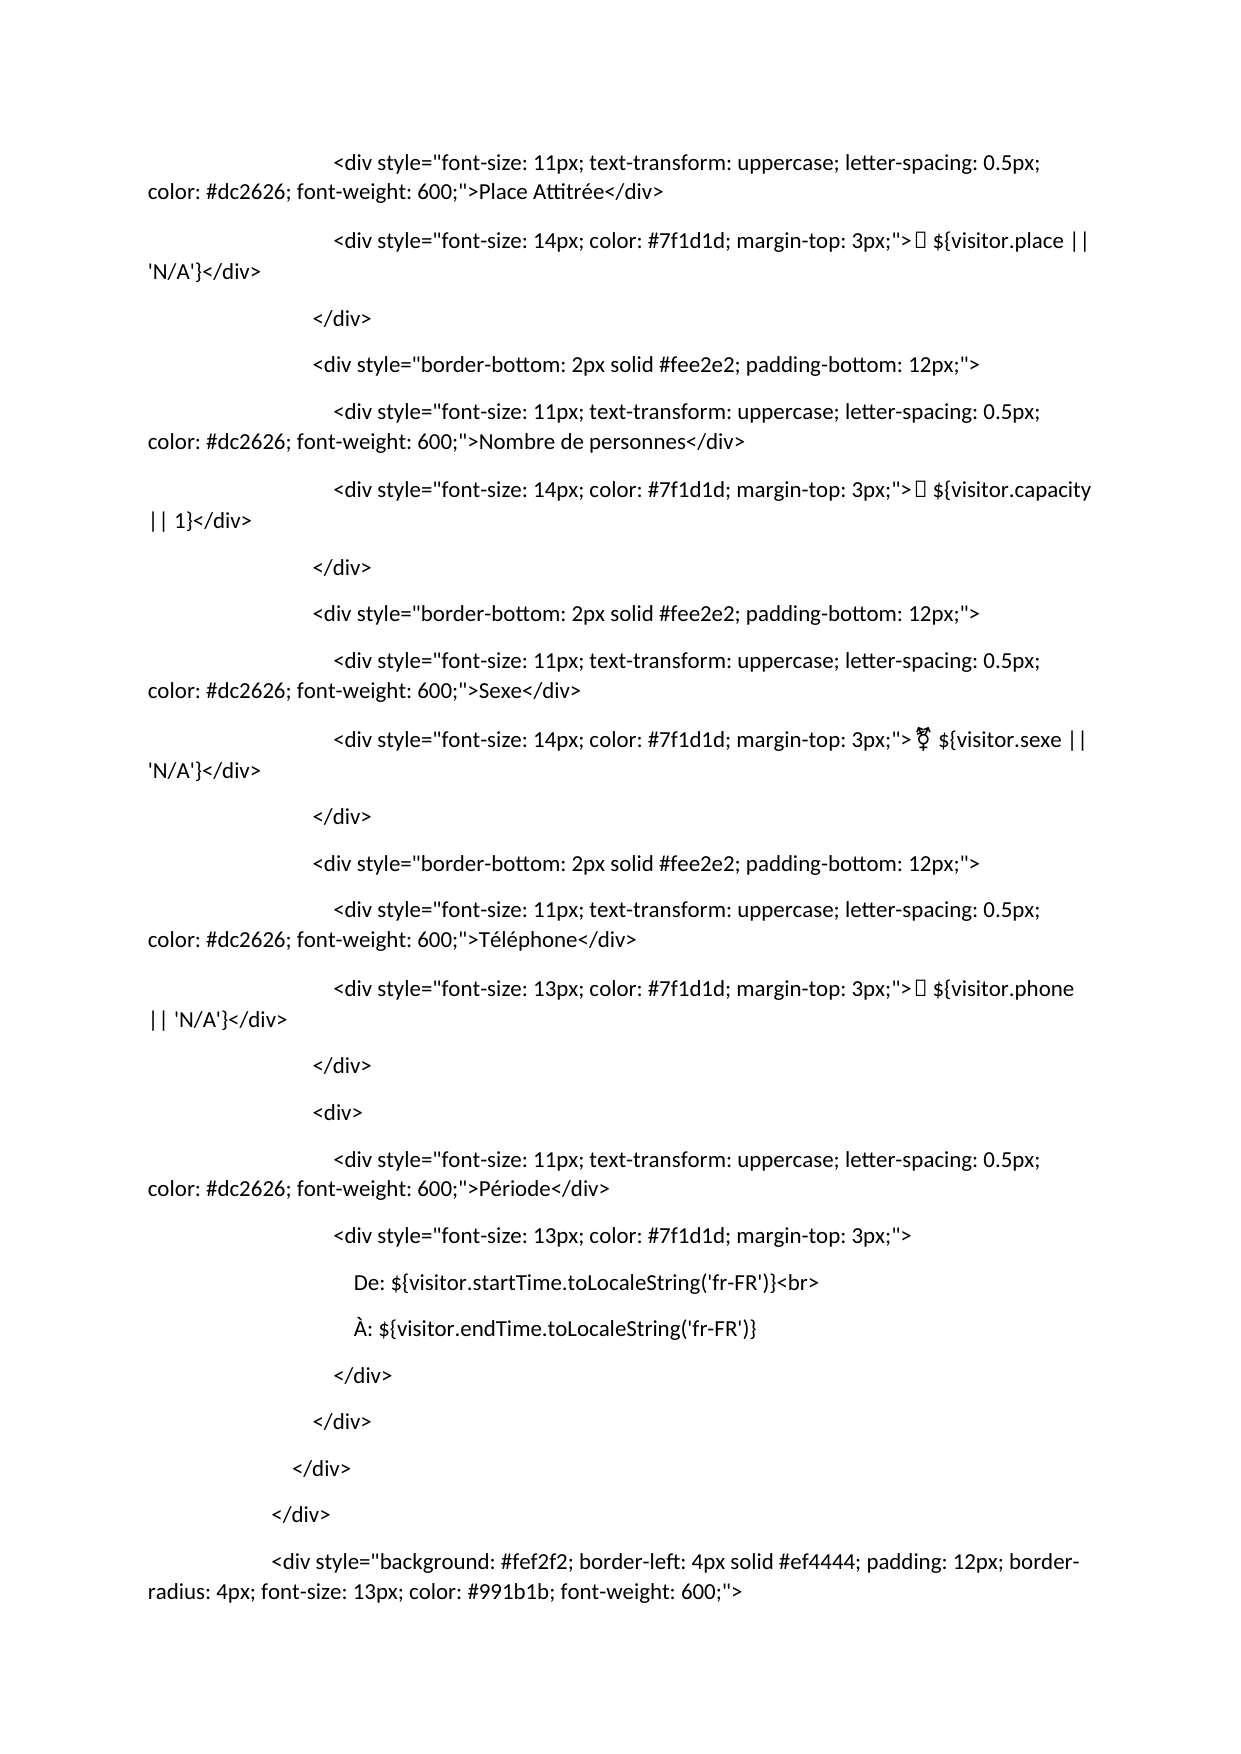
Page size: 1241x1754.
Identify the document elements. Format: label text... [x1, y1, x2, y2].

text <div style="font-size: 13px; color: #7f1d1d; margin-top: 3px;"> [148, 1221, 1093, 1249]
text </div> [148, 1407, 1093, 1435]
text <div style="border-bottom: 2px solid #fee2e2; padding-bottom: 12px;"> [148, 350, 1093, 378]
text <div style="font-size: 14px; color: #7f1d1d; margin-top: 3px;">📌 ${visitor.place || 'N/A'}</div> [148, 224, 1093, 285]
text À: ${visitor.endTime.toLocaleString('fr-FR')} [148, 1314, 1093, 1342]
text <div style="background: #fef2f2; border-left: 4px solid #ef4444; padding: 12px; border-radius: 4px; font-size: 13px; color: #991b1b; font-weight: 600;"> [148, 1547, 1093, 1605]
text </div> [148, 553, 1093, 581]
text <div style="font-size: 14px; color: #7f1d1d; margin-top: 3px;">👥 ${visitor.capacity || 1}</div> [148, 473, 1093, 534]
text <div style="font-size: 11px; text-transform: uppercase; letter-spacing: 0.5px; color: #dc2626; font-weight: 600;">Nombre de personnes</div> [148, 397, 1093, 455]
text De: ${visitor.startTime.toLocaleString('fr-FR')}<br> [148, 1268, 1093, 1296]
text <div style="font-size: 11px; text-transform: uppercase; letter-spacing: 0.5px; color: #dc2626; font-weight: 600;">Sexe</div> [148, 646, 1093, 704]
text <div style="font-size: 11px; text-transform: uppercase; letter-spacing: 0.5px; color: #dc2626; font-weight: 600;">Période</div> [148, 1145, 1093, 1203]
text <div style="border-bottom: 2px solid #fee2e2; padding-bottom: 12px;"> [148, 849, 1093, 877]
text </div> [148, 802, 1093, 830]
text </div> [148, 1501, 1093, 1528]
text <div style="font-size: 11px; text-transform: uppercase; letter-spacing: 0.5px; color: #dc2626; font-weight: 600;">Téléphone</div> [148, 895, 1093, 953]
text <div> [148, 1098, 1093, 1126]
text </div> [148, 1454, 1093, 1482]
text <div style="font-size: 11px; text-transform: uppercase; letter-spacing: 0.5px; color: #dc2626; font-weight: 600;">Place Attitrée</div> [148, 148, 1093, 206]
text <div style="font-size: 13px; color: #7f1d1d; margin-top: 3px;">📱 ${visitor.phone || 'N/A'}</div> [148, 972, 1093, 1033]
text <div style="border-bottom: 2px solid #fee2e2; padding-bottom: 12px;"> [148, 599, 1093, 628]
text <div style="font-size: 14px; color: #7f1d1d; margin-top: 3px;">⚧ ${visitor.sexe || 'N/A'}</div> [148, 723, 1093, 784]
text </div> [148, 1361, 1093, 1389]
text </div> [148, 1052, 1093, 1079]
text </div> [148, 304, 1093, 332]
